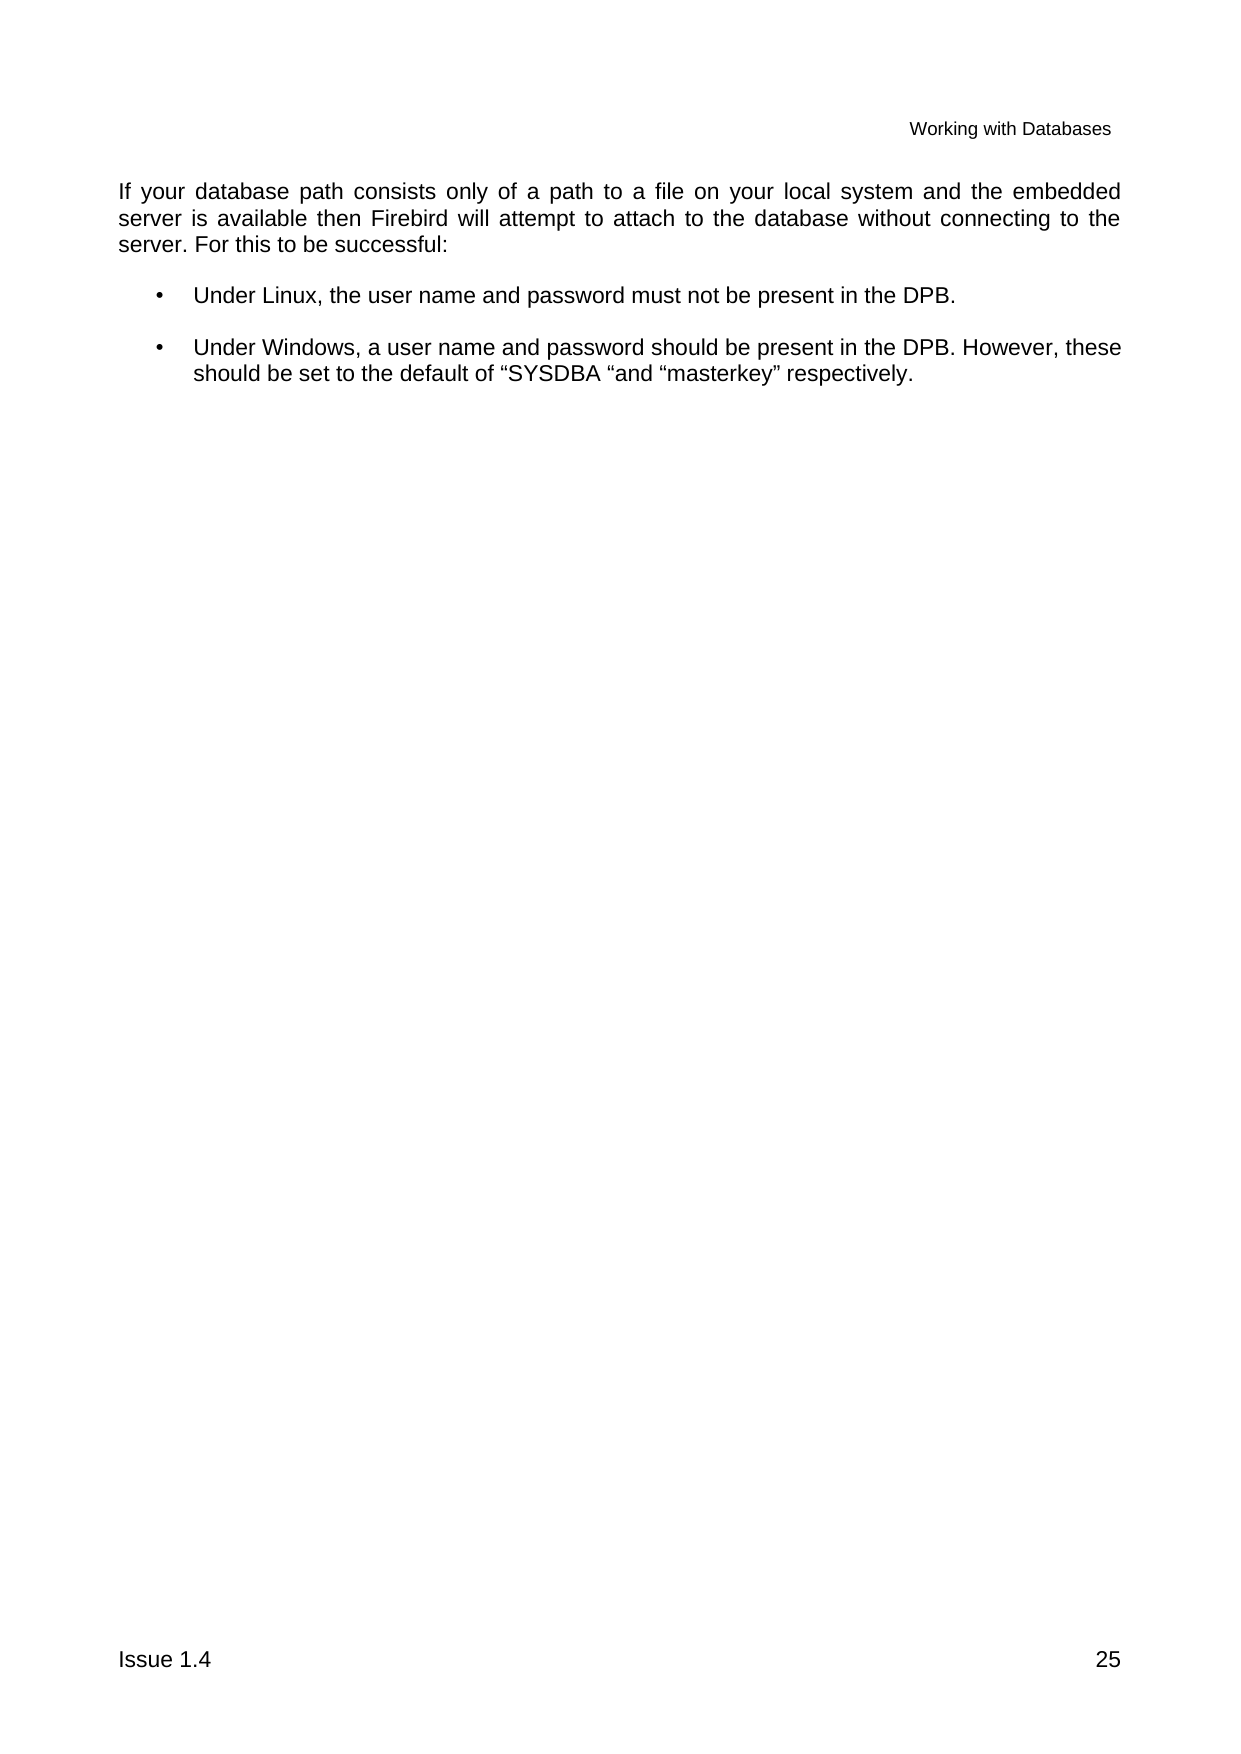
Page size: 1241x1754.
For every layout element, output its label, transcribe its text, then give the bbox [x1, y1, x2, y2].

text If your database path consists only of a path to a file on your local system and the embedded server is available then Firebird will attempt to attach to the database without connecting to the server. For this to be successful: [118, 178, 1122, 257]
list Under Windows, a user name and password should be present in the DPB. However, these should be set to the default of “SYSDBA “and “masterkey” respectively. [156, 333, 1122, 386]
list Under Linux, the user name and password must not be present in the DPB. [156, 282, 1122, 308]
